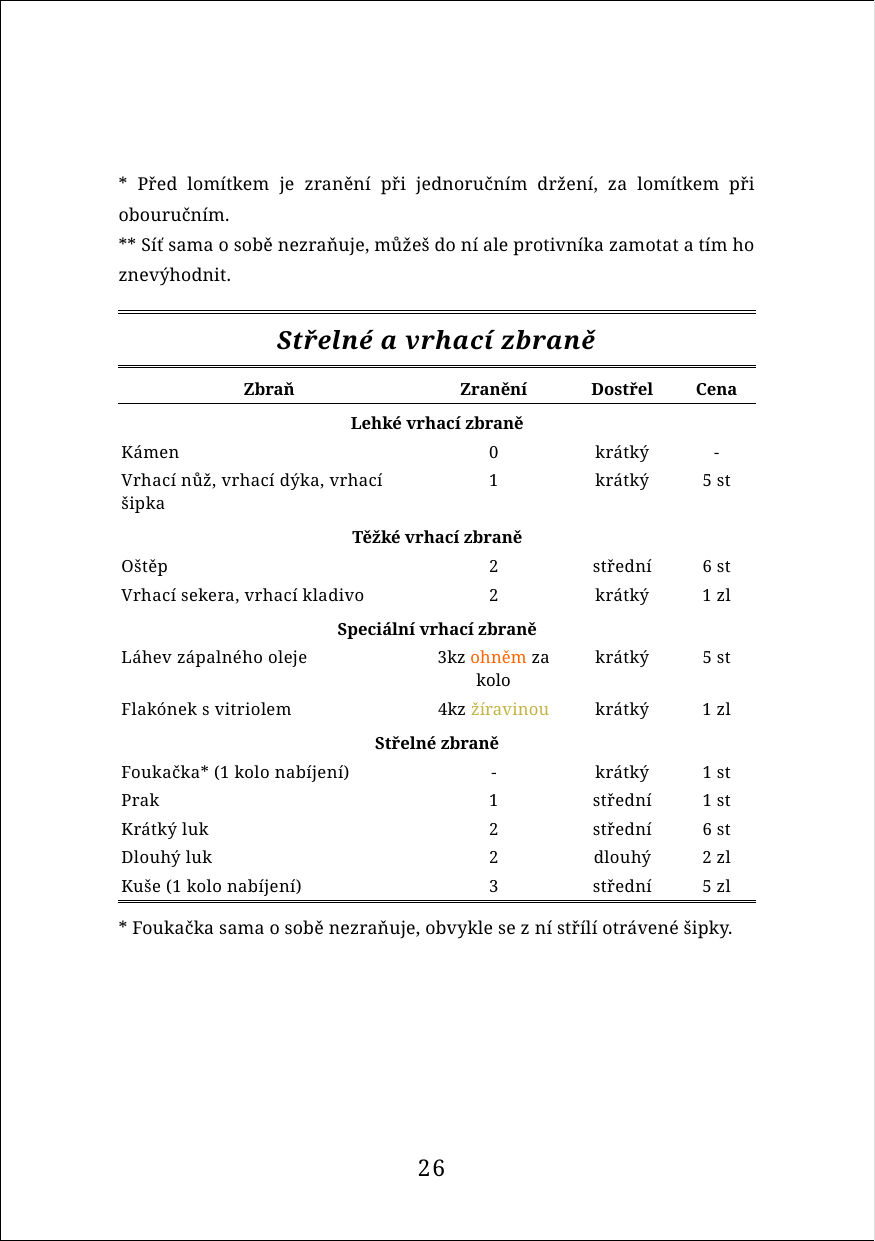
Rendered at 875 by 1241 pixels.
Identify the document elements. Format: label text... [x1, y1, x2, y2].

table_cell krátký [568, 438, 677, 466]
table_cell 4kz žíravinou [420, 695, 567, 723]
table_cell Kuše (1 kolo nabíjení) [118, 872, 419, 900]
table_cell Střelné zbraně [118, 723, 756, 757]
table_cell střední [568, 786, 677, 814]
table_cell krátký [568, 580, 677, 609]
table_cell 1 [420, 466, 567, 517]
table_cell krátký [568, 758, 677, 786]
table_cell krátký [568, 466, 677, 517]
table_cell Prak [118, 786, 419, 814]
table_cell krátký [568, 643, 677, 694]
table_cell Flakónek s vitriolem [118, 695, 419, 723]
table_cell dlouhý [568, 843, 677, 872]
table_cell 2 [420, 843, 567, 872]
table_cell 2 zl [677, 843, 756, 872]
table_cell 5 st [677, 466, 756, 517]
table_cell 3kz ohněm za kolo [420, 643, 567, 694]
table_cell Lehké vrhací zbraně [118, 404, 756, 437]
table_header Střelné a vrhací zbraně [118, 314, 756, 365]
table_cell 3 [420, 872, 567, 900]
table_cell Kámen [118, 438, 419, 466]
table_cell 1 [420, 786, 567, 814]
text * Před lomítkem je zranění při jednoručním držení, za lomítkem při obouručním. [118, 172, 756, 226]
table_cell 1 st [677, 758, 756, 786]
table_cell střední [568, 552, 677, 580]
table_cell Cena [677, 368, 756, 403]
table_cell 2 [420, 815, 567, 843]
table_cell Vrhací nůž, vrhací dýka, vrhací šipka [118, 466, 419, 517]
table_cell Dlouhý luk [118, 843, 419, 872]
table_cell 5 st [677, 643, 756, 694]
table_cell Láhev zápalného oleje [118, 643, 419, 694]
table_cell Těžké vrhací zbraně [118, 517, 756, 552]
table_cell Oštěp [118, 552, 419, 580]
table_cell - [420, 758, 567, 786]
table_cell 5 zl [677, 872, 756, 900]
table_cell střední [568, 872, 677, 900]
table_cell 2 [420, 580, 567, 609]
table_cell Foukačka* (1 kolo nabíjení) [118, 758, 419, 786]
table_cell střední [568, 815, 677, 843]
table_cell Zbraň [118, 368, 419, 403]
table_cell 1 zl [677, 580, 756, 609]
table_cell 1 zl [677, 695, 756, 723]
table_cell - [677, 438, 756, 466]
table_cell Vrhací sekera, vrhací kladivo [118, 580, 419, 609]
table_cell Speciální vrhací zbraně [118, 609, 756, 643]
table_cell Krátký luk [118, 815, 419, 843]
table_cell 2 [420, 552, 567, 580]
table_cell 0 [420, 438, 567, 466]
table_cell krátký [568, 695, 677, 723]
table_cell Dostřel [568, 368, 677, 403]
table_cell 6 st [677, 815, 756, 843]
table_cell 6 st [677, 552, 756, 580]
table_cell Zranění [420, 368, 567, 403]
table_cell 1 st [677, 786, 756, 814]
text * Foukačka sama o sobě nezraňuje, obvykle se z ní střílí otrávené šipky. [118, 915, 756, 939]
text ** Síť sama o sobě nezraňuje, můžeš do ní ale protivníka zamotat a tím ho znevýhodnit. [118, 232, 756, 287]
